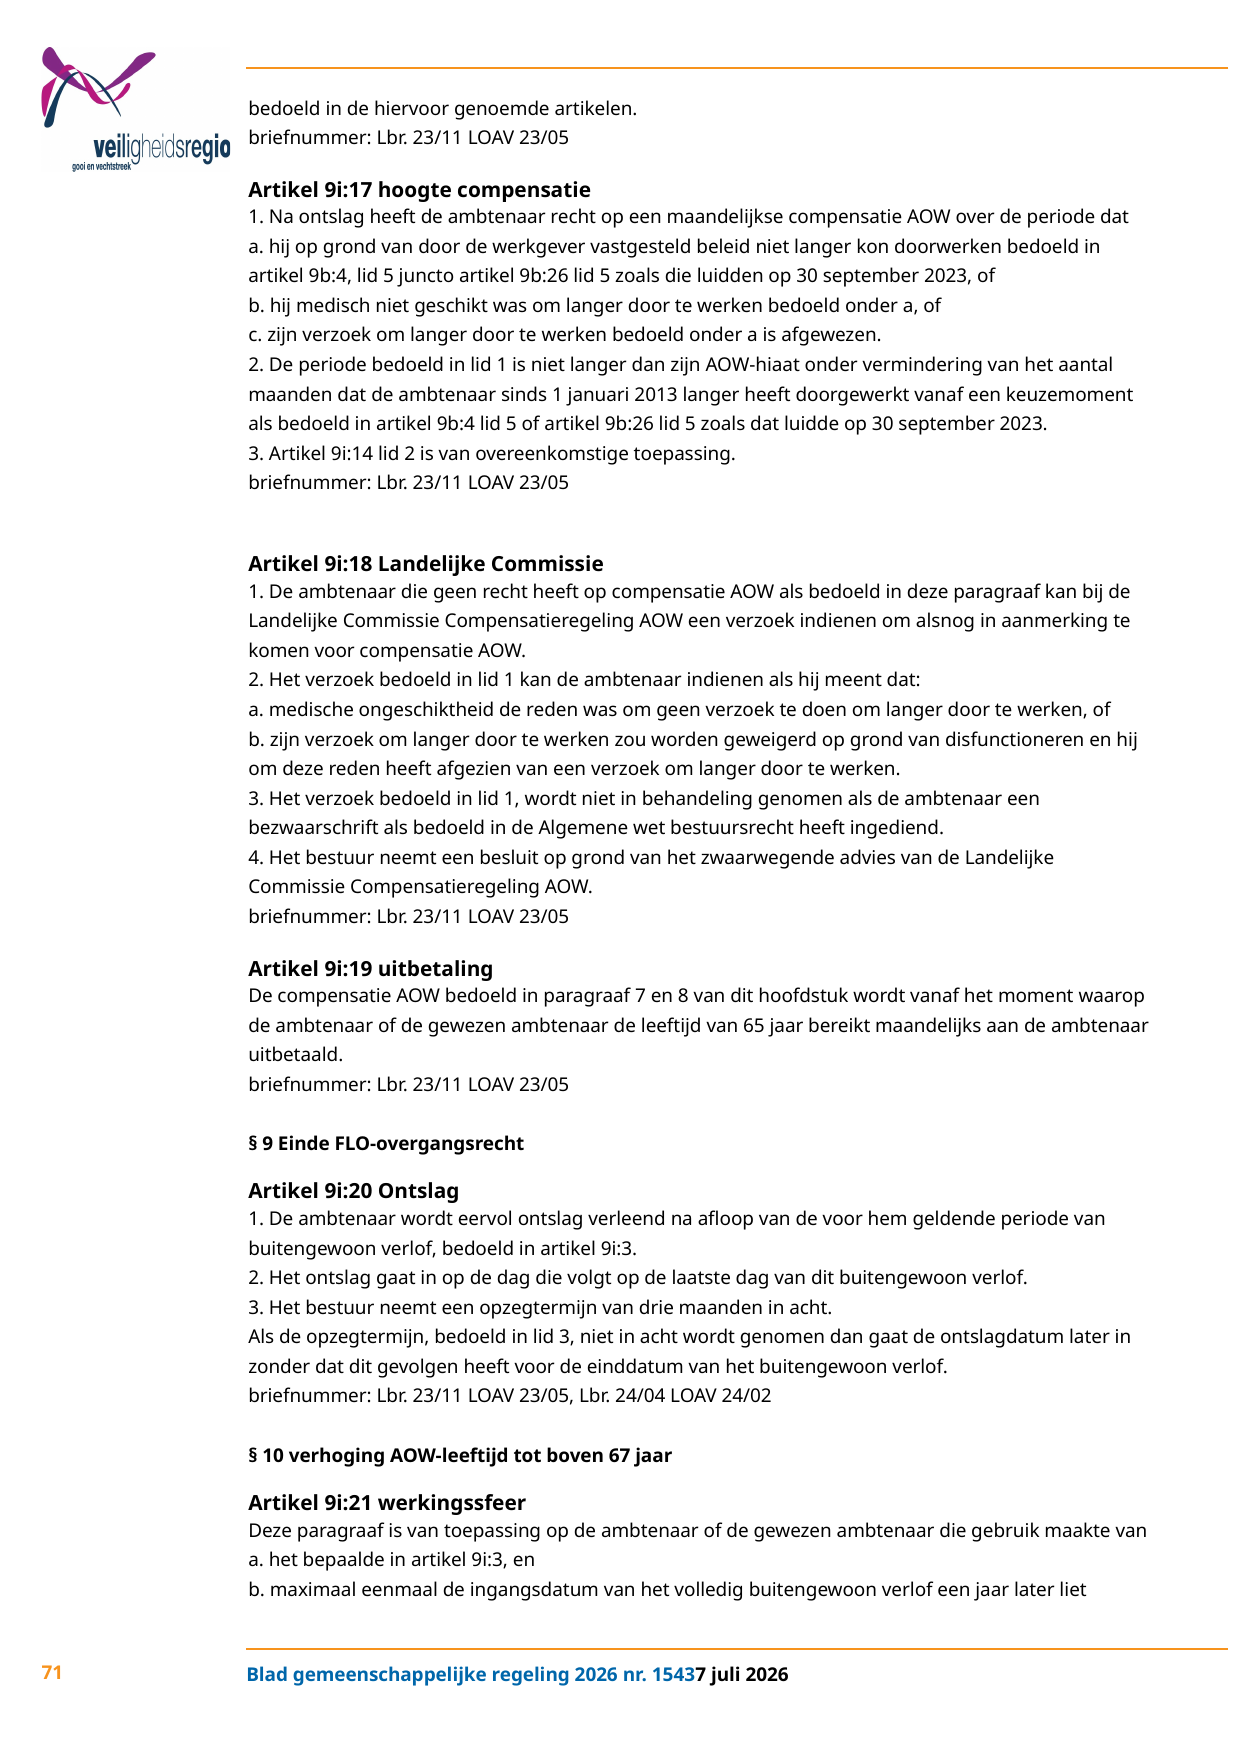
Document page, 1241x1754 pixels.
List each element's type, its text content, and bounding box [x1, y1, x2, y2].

text 3. Het verzoek bedoeld in lid 1, wordt niet in behandeling genomen als de ambtenaar een bezwaarschrift als bedoeld in de Algemene wet bestuursrecht heeft ingediend. [248, 785, 1152, 840]
text bedoeld in de hiervoor genoemde artikelen. [248, 95, 1152, 121]
text 3. Het bestuur neemt een opzegtermijn van drie maanden in acht. [248, 1294, 1152, 1319]
text 1. De ambtenaar wordt eervol ontslag verleend na afloop van de voor hem geldende periode van buitengewoon verlof, bedoeld in artikel 9i:3. [248, 1205, 1152, 1260]
text 2. Het verzoek bedoeld in lid 1 kan de ambtenaar indienen als hij meent dat: [248, 667, 1152, 692]
text Artikel 9i:21 werkingssfeer [248, 1488, 1152, 1517]
text Artikel 9i:19 uitbetaling [248, 954, 1152, 982]
picture [41, 47, 231, 172]
text b. hij medisch niet geschikt was om langer door te werken bedoeld onder a, of [248, 292, 1152, 318]
text Als de opzegtermijn, bedoeld in lid 3, niet in acht wordt genomen dan gaat de ontslagdatum later in zonder dat dit gevolgen heeft voor de einddatum van het buitengewoon verlof. [248, 1323, 1152, 1379]
text briefnummer: Lbr. 23/11 LOAV 23/05 [248, 903, 1152, 929]
text 4. Het bestuur neemt een besluit op grond van het zwaarwegende advies van de Landelijke Commissie Compensatieregeling AOW. [248, 844, 1152, 899]
text briefnummer: Lbr. 23/11 LOAV 23/05 [248, 469, 1152, 495]
text Artikel 9i:20 Ontslag [248, 1177, 1152, 1205]
text c. zijn verzoek om langer door te werken bedoeld onder a is afgewezen. [248, 322, 1152, 347]
text briefnummer: Lbr. 23/11 LOAV 23/05 [248, 124, 1152, 150]
text § 9 Einde FLO-overgangsrecht [248, 1130, 1152, 1156]
text 3. Artikel 9i:14 lid 2 is van overeenkomstige toepassing. [248, 440, 1152, 466]
text b. maximaal eenmaal de ingangsdatum van het volledig buitengewoon verlof een jaar later liet [248, 1576, 1152, 1602]
text a. het bepaalde in artikel 9i:3, en [248, 1546, 1152, 1572]
text § 10 verhoging AOW-leeftijd tot boven 67 jaar [248, 1442, 1152, 1467]
text briefnummer: Lbr. 23/11 LOAV 23/05, Lbr. 24/04 LOAV 24/02 [248, 1383, 1152, 1408]
text a. medische ongeschiktheid de reden was om geen verzoek te doen om langer door te werken, of [248, 696, 1152, 722]
text 2. Het ontslag gaat in op de dag die volgt op de laatste dag van dit buitengewoon verlof. [248, 1264, 1152, 1290]
text Artikel 9i:17 hoogte compensatie [248, 175, 1152, 203]
text a. hij op grond van door de werkgever vastgesteld beleid niet langer kon doorwerken bedoeld in artikel 9b:4, lid 5 juncto artikel 9b:26 lid 5 zoals die luidden op 30 september 2023, of [248, 233, 1152, 288]
text Deze paragraaf is van toepassing op de ambtenaar of de gewezen ambtenaar die gebruik maakte van [248, 1517, 1152, 1542]
text De compensatie AOW bedoeld in paragraaf 7 en 8 van dit hoofdstuk wordt vanaf het moment waarop de ambtenaar of de gewezen ambtenaar de leeftijd van 65 jaar bereikt maandelijks aan de ambtenaar uitbetaald. [248, 982, 1152, 1067]
text 1. De ambtenaar die geen recht heeft op compensatie AOW als bedoeld in deze paragraaf kan bij de Landelijke Commissie Compensatieregeling AOW een verzoek indienen om alsnog in aanmerking te komen voor compensatie AOW. [248, 578, 1152, 663]
text 1. Na ontslag heeft de ambtenaar recht op een maandelijkse compensatie AOW over de periode dat [248, 203, 1152, 229]
text 2. De periode bedoeld in lid 1 is niet langer dan zijn AOW-hiaat onder vermindering van het aantal maanden dat de ambtenaar sinds 1 januari 2013 langer heeft doorgewerkt vanaf een keuzemoment als bedoeld in artikel 9b:4 lid 5 of artikel 9b:26 lid 5 zoals dat luidde op 30 september 2023. [248, 351, 1152, 436]
text Artikel 9i:18 Landelijke Commissie [248, 549, 1152, 578]
text b. zijn verzoek om langer door te werken zou worden geweigerd op grond van disfunctioneren en hij om deze reden heeft afgezien van een verzoek om langer door te werken. [248, 726, 1152, 781]
text briefnummer: Lbr. 23/11 LOAV 23/05 [248, 1071, 1152, 1097]
